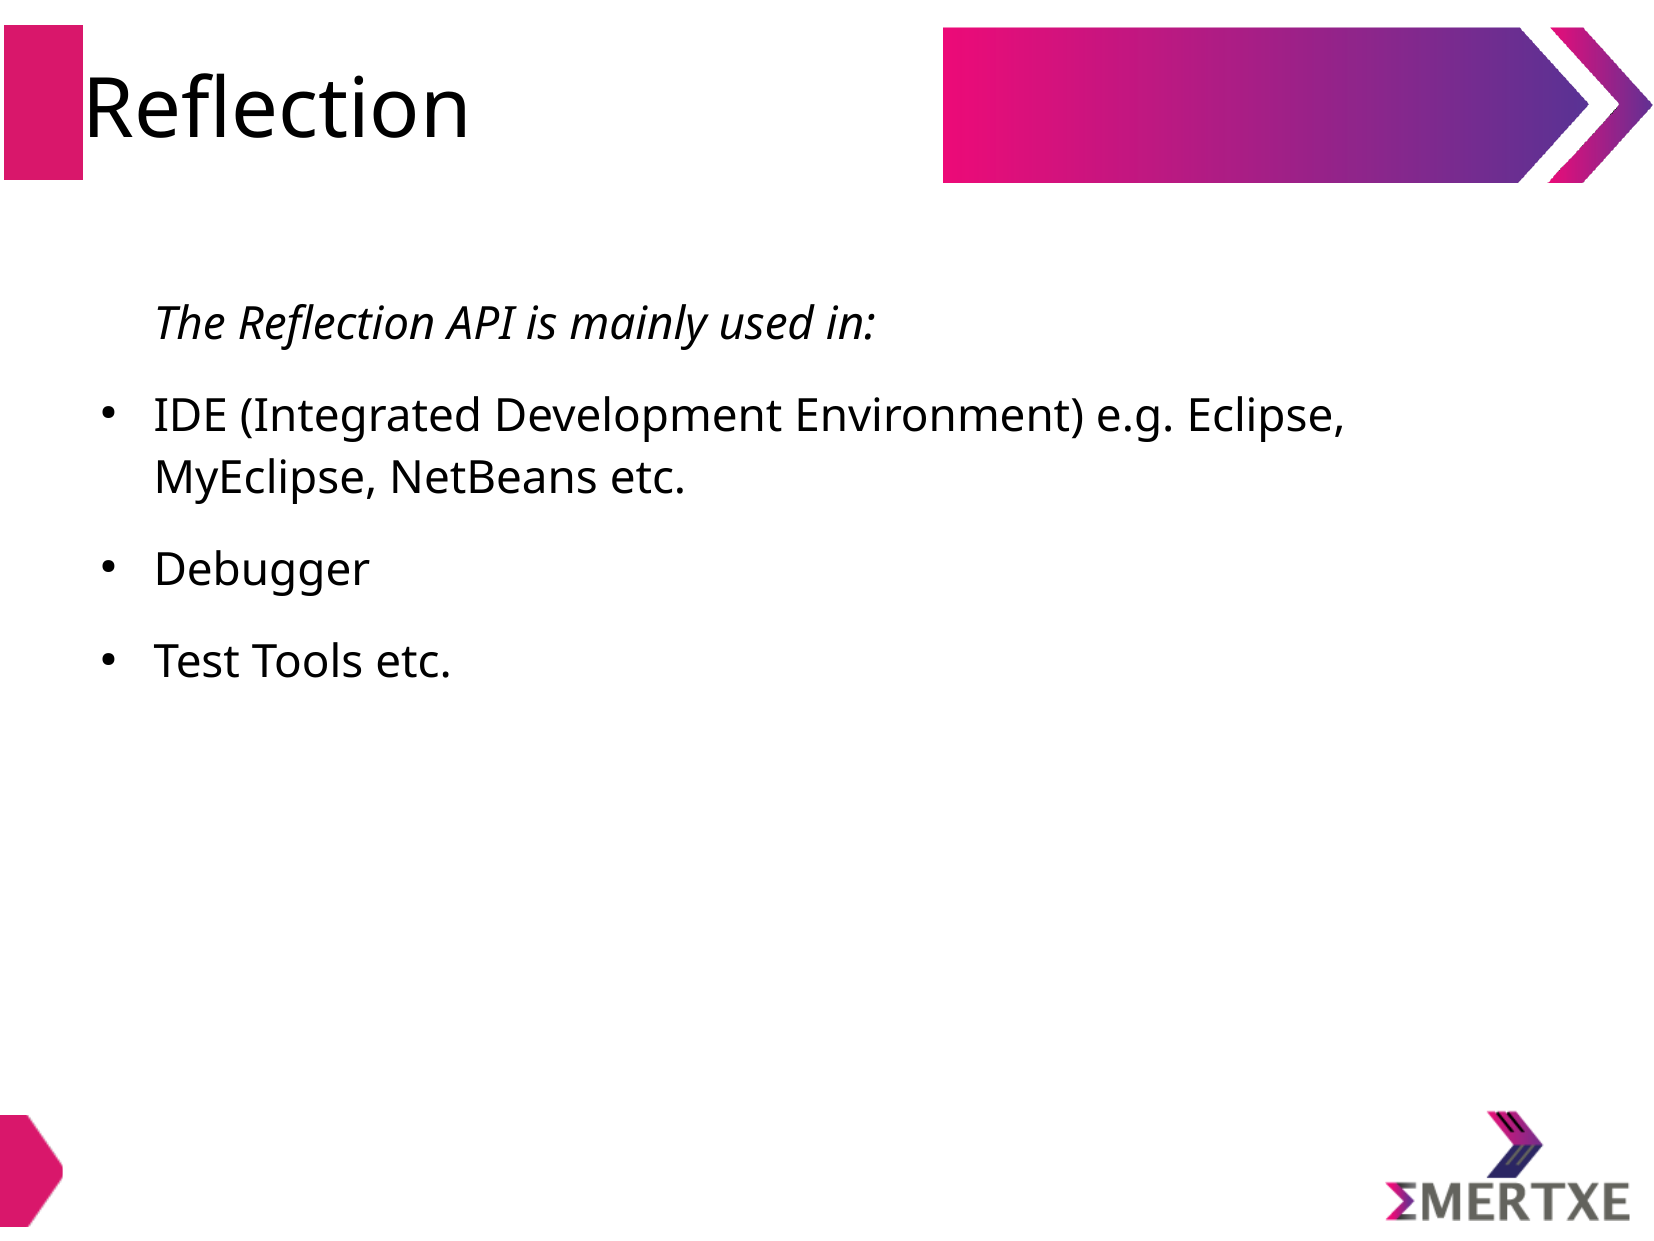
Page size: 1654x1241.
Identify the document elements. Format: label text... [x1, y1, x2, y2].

picture [1385, 1107, 1631, 1221]
list The Reflection API is mainly used in: IDE (Integrated Development Environment) e.g. Eclipse, MyEclipse, NetBeans etc. Debugger Test Tools etc. [82, 290, 1571, 1010]
picture [1571, 27, 1653, 183]
title Reflection [82, 2, 1571, 210]
